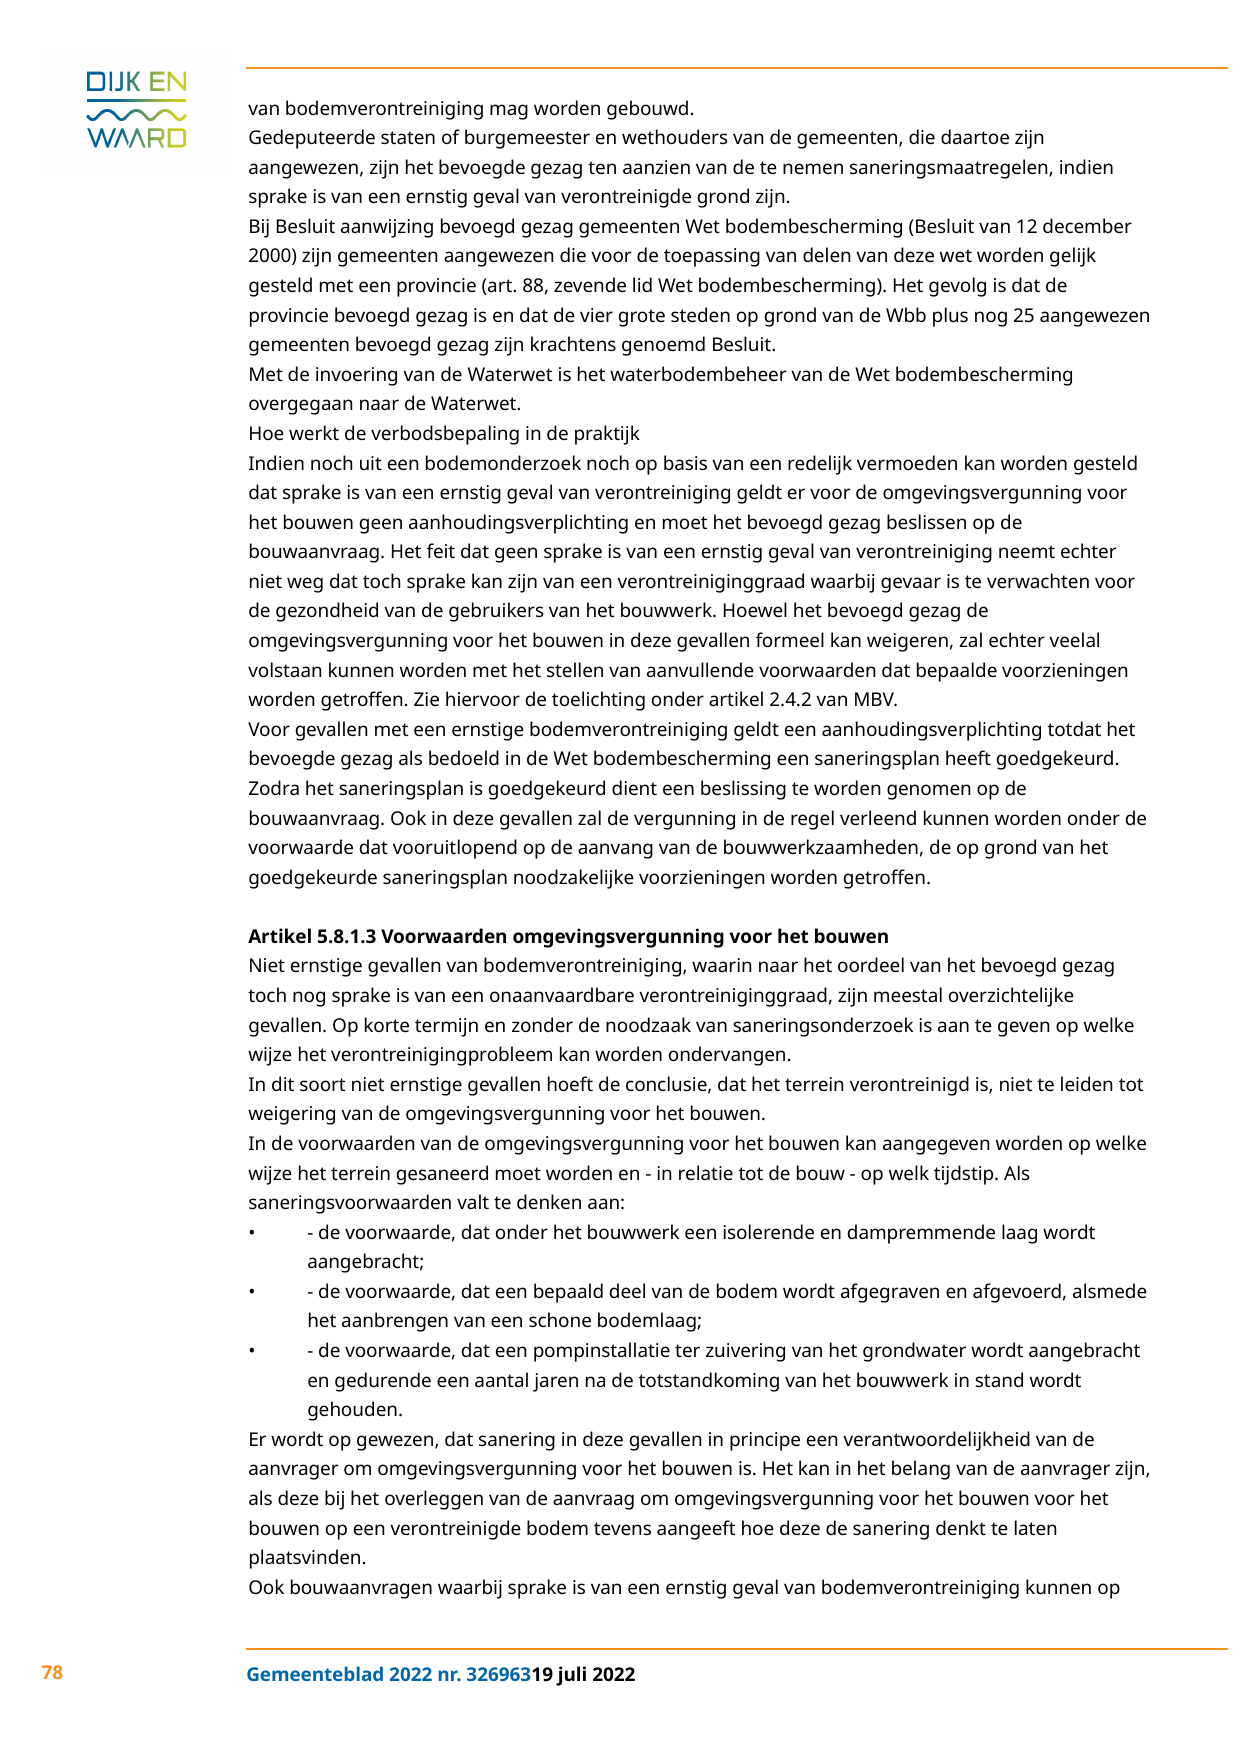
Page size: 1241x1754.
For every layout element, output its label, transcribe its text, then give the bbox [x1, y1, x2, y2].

text Bij Besluit aanwijzing bevoegd gezag gemeenten Wet bodembescherming (Besluit van 12 december 2000) zijn gemeenten aangewezen die voor de toepassing van delen van deze wet worden gelijk gesteld met een provincie (art. 88, zevende lid Wet bodembescherming). Het gevolg is dat de provincie bevoegd gezag is en dat de vier grote steden op grond van de Wbb plus nog 25 aangewezen gemeenten bevoegd gezag zijn krachtens genoemd Besluit. [248, 213, 1152, 357]
text Ook bouwaanvragen waarbij sprake is van een ernstig geval van bodemverontreiniging kunnen op [248, 1574, 1152, 1600]
text Niet ernstige gevallen van bodemverontreiniging, waarin naar het oordeel van het bevoegd gezag toch nog sprake is van een onaanvaardbare verontreiniginggraad, zijn meestal overzichtelijke gevallen. Op korte termijn en zonder de noodzaak van saneringsonderzoek is aan te geven op welke wijze het verontreinigingprobleem kan worden ondervangen. [248, 953, 1152, 1067]
list - de voorwaarde, dat een bepaald deel van de bodem wordt afgegraven en afgevoerd, alsmede het aanbrengen van een schone bodemlaag; [248, 1278, 1152, 1333]
text Hoe werkt de verbodsbepaling in de praktijk [248, 420, 1152, 446]
text Voor gevallen met een ernstige bodemverontreiniging geldt een aanhoudingsverplichting totdat het bevoegde gezag als bedoeld in de Wet bodembescherming een saneringsplan heeft goedgekeurd. Zodra het saneringsplan is goedgekeurd dient een beslissing te worden genomen op de bouwaanvraag. Ook in deze gevallen zal de vergunning in de regel verleend kunnen worden onder de voorwaarde dat vooruitlopend op de aanvang van de bouwwerkzaamheden, de op grond van het goedgekeurde saneringsplan noodzakelijke voorzieningen worden getroffen. [248, 716, 1152, 890]
text Met de invoering van de Waterwet is het waterbodembeheer van de Wet bodembescherming overgegaan naar de Waterwet. [248, 361, 1152, 416]
picture [41, 47, 231, 172]
text In dit soort niet ernstige gevallen hoeft de conclusie, dat het terrein verontreinigd is, niet te leiden tot weigering van de omgevingsvergunning voor het bouwen. [248, 1071, 1152, 1126]
text van bodemverontreiniging mag worden gebouwd. [248, 95, 1152, 121]
text Artikel 5.8.1.3 Voorwaarden omgevingsvergunning voor het bouwen [248, 923, 1152, 949]
text In de voorwaarden van de omgevingsvergunning voor het bouwen kan aangegeven worden op welke wijze het terrein gesaneerd moet worden en - in relatie tot de bouw - op welk tijdstip. Als saneringsvoorwaarden valt te denken aan: [248, 1130, 1152, 1215]
text Indien noch uit een bodemonderzoek noch op basis van een redelijk vermoeden kan worden gesteld dat sprake is van een ernstig geval van verontreiniging geldt er voor de omgevingsvergunning voor het bouwen geen aanhoudingsverplichting en moet het bevoegd gezag beslissen op de bouwaanvraag. Het feit dat geen sprake is van een ernstig geval van verontreiniging neemt echter niet weg dat toch sprake kan zijn van een verontreiniginggraad waarbij gevaar is te verwachten voor de gezondheid van de gebruikers van het bouwwerk. Hoewel het bevoegd gezag de omgevingsvergunning voor het bouwen in deze gevallen formeel kan weigeren, zal echter veelal volstaan kunnen worden met het stellen van aanvullende voorwaarden dat bepaalde voorzieningen worden getroffen. Zie hiervoor de toelichting onder artikel 2.4.2 van MBV. [248, 450, 1152, 712]
text Gedeputeerde staten of burgemeester en wethouders van de gemeenten, die daartoe zijn aangewezen, zijn het bevoegde gezag ten aanzien van de te nemen saneringsmaatregelen, indien sprake is van een ernstig geval van verontreinigde grond zijn. [248, 124, 1152, 209]
text Er wordt op gewezen, dat sanering in deze gevallen in principe een verantwoordelijkheid van de aanvrager om omgevingsvergunning voor het bouwen is. Het kan in het belang van de aanvrager zijn, als deze bij het overleggen van de aanvraag om omgevingsvergunning voor het bouwen voor het bouwen op een verontreinigde bodem tevens aangeeft hoe deze de sanering denkt te laten plaatsvinden. [248, 1426, 1152, 1570]
list - de voorwaarde, dat onder het bouwwerk een isolerende en dampremmende laag wordt aangebracht; [248, 1219, 1152, 1274]
list - de voorwaarde, dat een pompinstallatie ter zuivering van het grondwater wordt aangebracht en gedurende een aantal jaren na de totstandkoming van het bouwwerk in stand wordt gehouden. [248, 1337, 1152, 1422]
